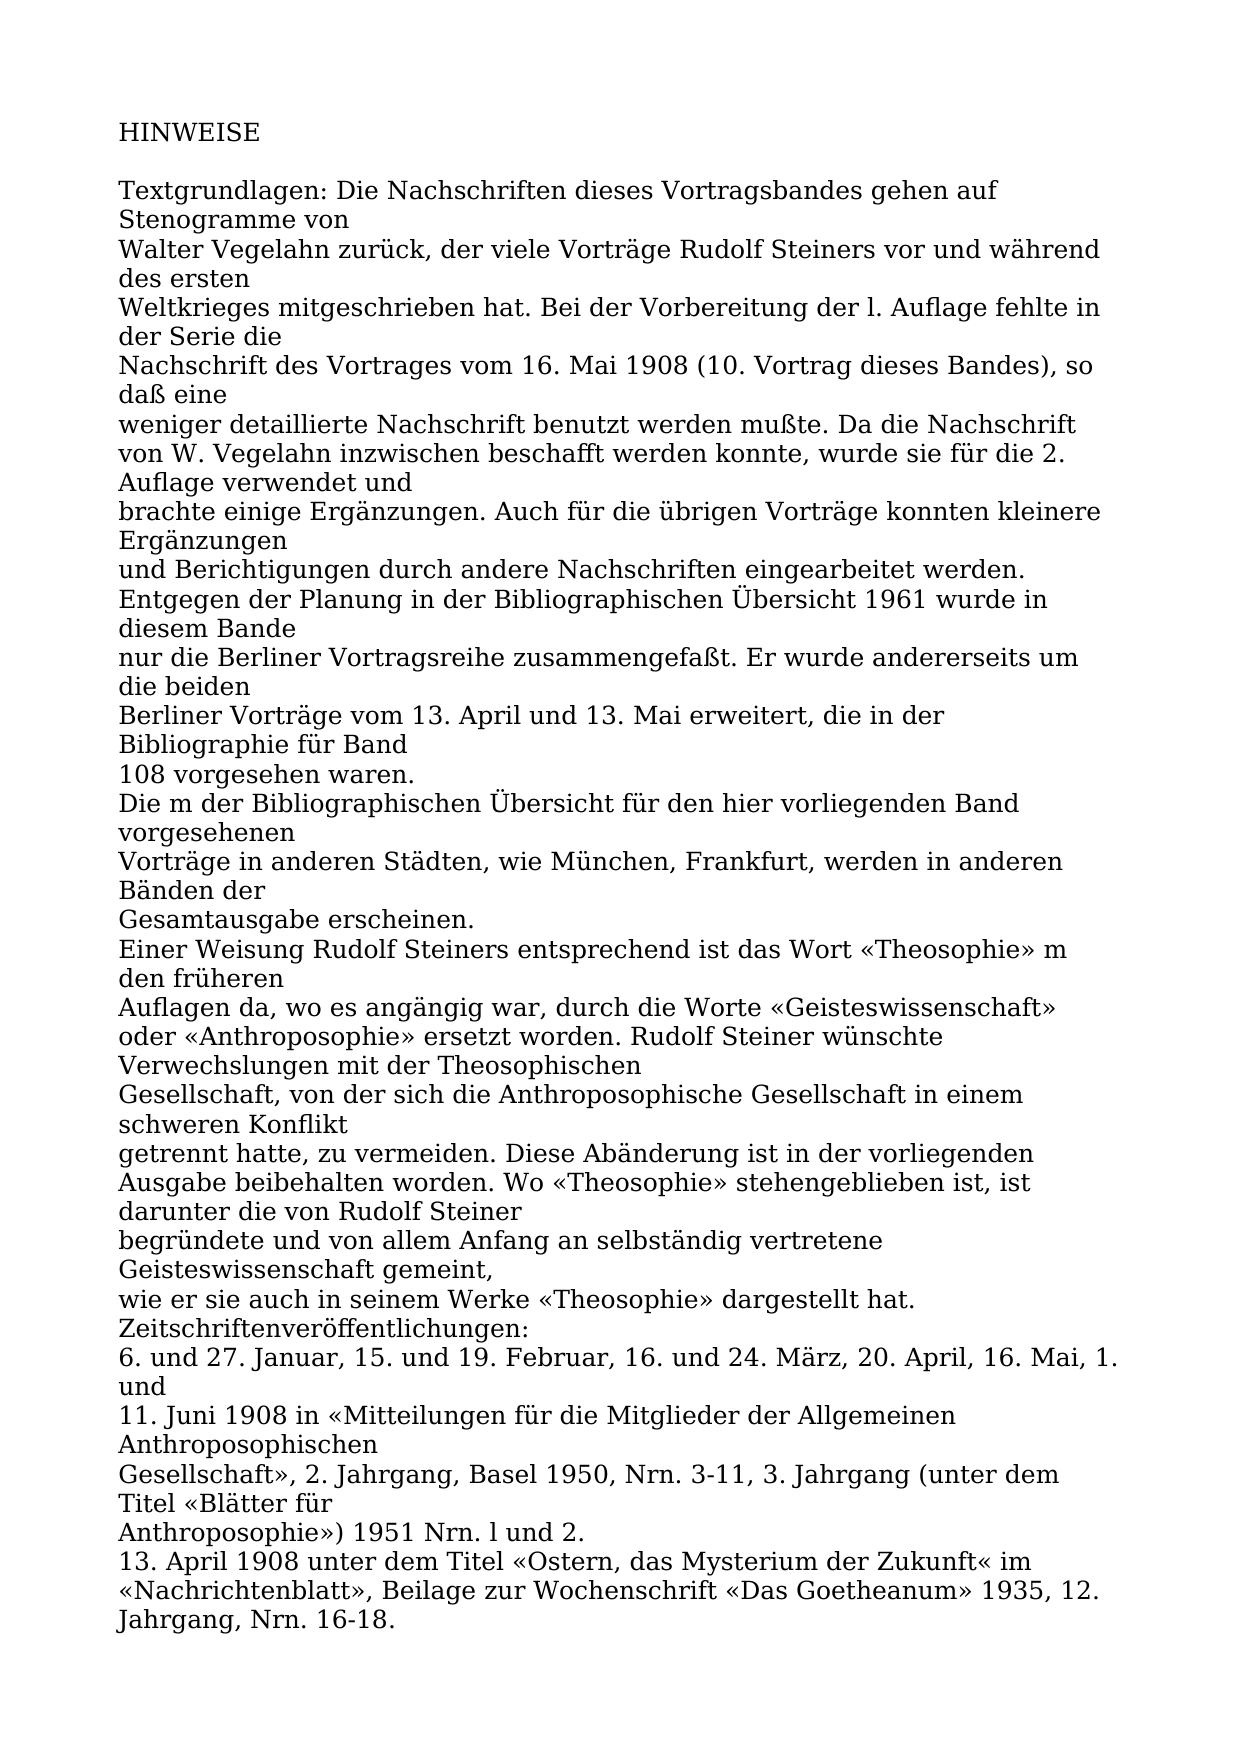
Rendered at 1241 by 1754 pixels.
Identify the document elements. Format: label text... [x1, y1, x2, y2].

text 6. und 27. Januar, 15. und 19. Februar, 16. und 24. März, 20. April, 16. Mai, 1. und [118, 1343, 1122, 1401]
text 13. April 1908 unter dem Titel «Ostern, das Mysterium der Zukunft« im «Nachrichtenblatt», Beilage zur Wochenschrift «Das Goetheanum» 1935, 12. Jahrgang, Nrn. 16-18. [118, 1547, 1122, 1635]
text und Berichtigungen durch andere Nachschriften eingearbeitet werden. [118, 556, 1122, 585]
text Einer Weisung Rudolf Steiners entsprechend ist das Wort «Theosophie» m den früheren [118, 935, 1122, 993]
text HINWEISE [118, 118, 1122, 147]
text 108 vorgesehen waren. [118, 760, 1122, 789]
text nur die Berliner Vortragsreihe zusammengefaßt. Er wurde andererseits um die beiden [118, 643, 1122, 701]
text brachte einige Ergänzungen. Auch für die übrigen Vorträge konnten kleinere Ergänzungen [118, 497, 1122, 556]
text Berliner Vorträge vom 13. April und 13. Mai erweitert, die in der Bibliographie für Band [118, 701, 1122, 760]
text Gesamtausgabe erscheinen. [118, 906, 1122, 935]
text weniger detaillierte Nachschrift benutzt werden mußte. Da die Nachschrift von W. Vegelahn inzwischen beschafft werden konnte, wurde sie für die 2. Auflage verwendet und [118, 410, 1122, 497]
text Weltkrieges mitgeschrieben hat. Bei der Vorbereitung der l. Auflage fehlte in der Serie die [118, 293, 1122, 351]
text wie er sie auch in seinem Werke «Theosophie» dargestellt hat. [118, 1285, 1122, 1314]
text Gesellschaft, von der sich die Anthroposophische Gesellschaft in einem schweren Konflikt [118, 1081, 1122, 1139]
text Gesellschaft», 2. Jahrgang, Basel 1950, Nrn. 3-11, 3. Jahrgang (unter dem Titel «Blätter für [118, 1460, 1122, 1518]
text Walter Vegelahn zurück, der viele Vorträge Rudolf Steiners vor und während des ersten [118, 235, 1122, 293]
text Vorträge in anderen Städten, wie München, Frankfurt, werden in anderen Bänden der [118, 847, 1122, 906]
text Die m der Bibliographischen Übersicht für den hier vorliegenden Band vorgesehenen [118, 789, 1122, 847]
text Nachschrift des Vortrages vom 16. Mai 1908 (10. Vortrag dieses Bandes), so daß eine [118, 351, 1122, 410]
text 11. Juni 1908 in «Mitteilungen für die Mitglieder der Allgemeinen Anthroposophischen [118, 1401, 1122, 1460]
text Entgegen der Planung in der Bibliographischen Übersicht 1961 wurde in diesem Bande [118, 585, 1122, 643]
text Zeitschriftenveröffentlichungen: [118, 1314, 1122, 1343]
text getrennt hatte, zu vermeiden. Diese Abänderung ist in der vorliegenden Ausgabe beibehalten worden. Wo «Theosophie» stehengeblieben ist, ist darunter die von Rudolf Steiner [118, 1139, 1122, 1226]
text begründete und von allem Anfang an selbständig vertretene Geisteswissenschaft gemeint, [118, 1226, 1122, 1285]
text Anthroposophie») 1951 Nrn. l und 2. [118, 1518, 1122, 1547]
text Textgrundlagen: Die Nachschriften dieses Vortragsbandes gehen auf Stenogramme von [118, 176, 1122, 235]
text Auflagen da, wo es angängig war, durch die Worte «Geisteswissenschaft» oder «Anthroposophie» ersetzt worden. Rudolf Steiner wünschte Verwechslungen mit der Theosophischen [118, 993, 1122, 1081]
